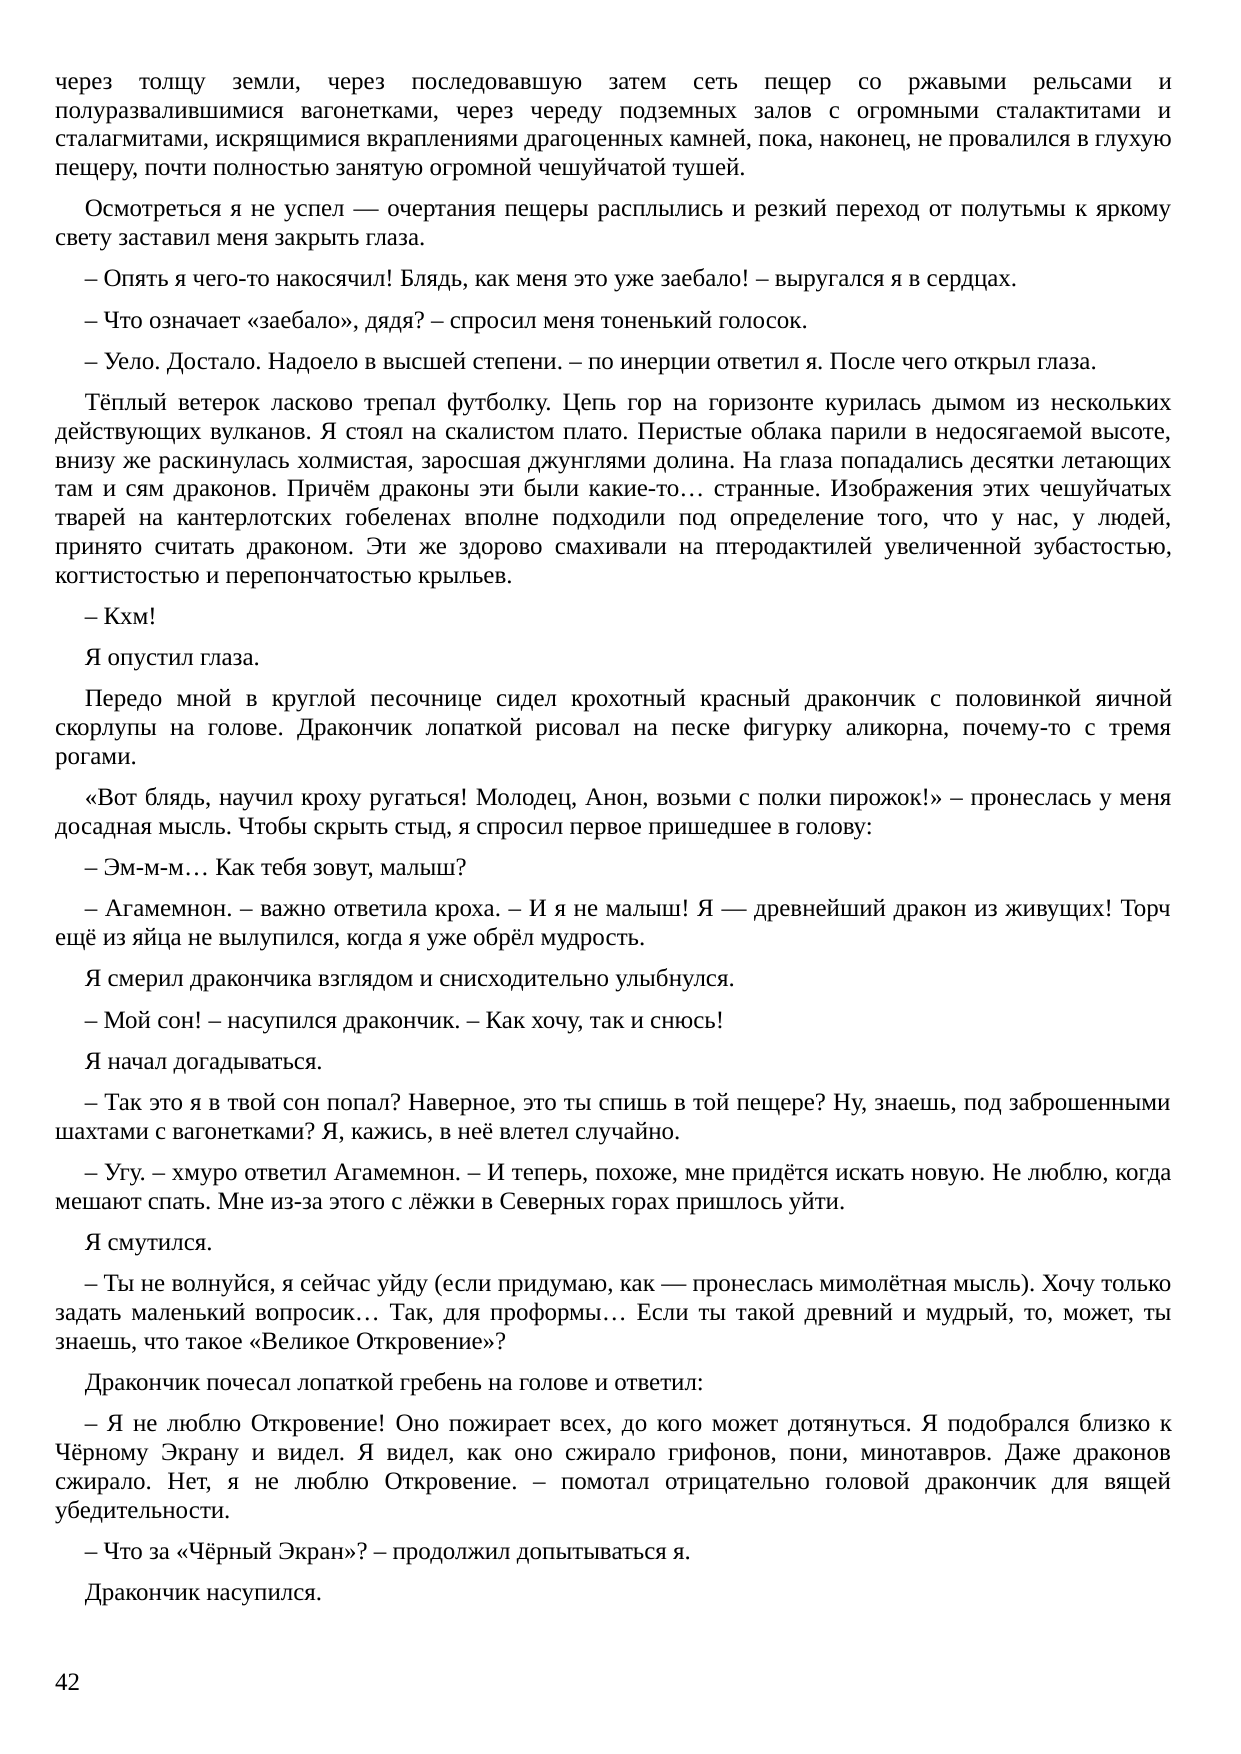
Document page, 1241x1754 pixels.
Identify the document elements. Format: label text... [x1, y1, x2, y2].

text Я смерил дракончика взглядом и снисходительно улыбнулся. [55, 963, 1173, 992]
text – Агамемнон. – важно ответила кроха. – И я не малыш! Я — древнейший дракон из живущих! Торч ещё из яйца не вылупился, когда я уже обрёл мудрость. [55, 893, 1173, 951]
text – Ты не волнуйся, я сейчас уйду (если придумаю, как — пронеслась мимолётная мысль). Хочу только задать маленький вопросик… Так, для проформы… Если ты такой древний и мудрый, то, может, ты знаешь, что такое «Великое Откровение»? [55, 1268, 1173, 1355]
text Я смутился. [55, 1227, 1173, 1256]
text Я опустил глаза. [55, 642, 1173, 671]
text Осмотреться я не успел — очертания пещеры расплылись и резкий переход от полутьмы к яркому свету заставил меня закрыть глаза. [55, 193, 1173, 251]
text – Мой сон! – насупился дракончик. – Как хочу, так и снюсь! [55, 1005, 1173, 1033]
text – Угу. – хмуро ответил Агамемнон. – И теперь, похоже, мне придётся искать новую. Не люблю, когда мешают спать. Мне из-за этого с лёжки в Северных горах пришлось уйти. [55, 1157, 1173, 1215]
text «Вот блядь, научил кроху ругаться! Молодец, Анон, возьми с полки пирожок!» – пронеслась у меня досадная мысль. Чтобы скрыть стыд, я спросил первое пришедшее в голову: [55, 782, 1173, 840]
text Я начал догадываться. [55, 1046, 1173, 1075]
text – Что за «Чёрный Экран»? – продолжил допытываться я. [55, 1536, 1173, 1565]
text – Опять я чего-то накосячил! Блядь, как меня это уже заебало! – выругался я в сердцах. [55, 263, 1173, 292]
text Дракончик почесал лопаткой гребень на голове и ответил: [55, 1367, 1173, 1396]
text – Уело. Достало. Надоело в высшей степени. – по инерции ответил я. После чего открыл глаза. [55, 346, 1173, 375]
text – Что означает «заебало», дядя? – спросил меня тоненький голосок. [55, 305, 1173, 333]
text Дракончик насупился. [55, 1577, 1173, 1606]
text через толщу земли, через последовавшую затем сеть пещер со ржавыми рельсами и полуразвалившимися вагонетками, через череду подземных залов с огромными сталактитами и сталагмитами, искрящимися вкраплениями драгоценных камней, пока, наконец, не провалился в глухую пещеру, почти полностью занятую огромной чешуйчатой тушей. [55, 66, 1173, 181]
text Передо мной в круглой песочнице сидел крохотный красный дракончик с половинкой яичной скорлупы на голове. Дракончик лопаткой рисовал на песке фигурку аликорна, почему-то с тремя рогами. [55, 683, 1173, 770]
text – Эм-м-м… Как тебя зовут, малыш? [55, 852, 1173, 881]
text Тёплый ветерок ласково трепал футболку. Цепь гор на горизонте курилась дымом из нескольких действующих вулканов. Я стоял на скалистом плато. Перистые облака парили в недосягаемой высоте, внизу же раскинулась холмистая, заросшая джунглями долина. На глаза попадались десятки летающих там и сям драконов. Причём драконы эти были какие-то… странные. Изображения этих чешуйчатых тварей на кантерлотских гобеленах вполне подходили под определение того, что у нас, у людей, принято считать драконом. Эти же здорово смахивали на птеродактилей увеличенной зубастостью, когтистостью и перепончатостью крыльев. [55, 387, 1173, 588]
text – Кхм! [55, 601, 1173, 630]
text – Я не люблю Откровение! Оно пожирает всех, до кого может дотянуться. Я подобрался близко к Чёрному Экрану и видел. Я видел, как оно сжирало грифонов, пони, минотавров. Даже драконов сжирало. Нет, я не люблю Откровение. – помотал отрицательно головой дракончик для вящей убедительности. [55, 1408, 1173, 1523]
text – Так это я в твой сон попал? Наверное, это ты спишь в той пещере? Ну, знаешь, под заброшенными шахтами с вагонетками? Я, кажись, в неё влетел случайно. [55, 1087, 1173, 1145]
